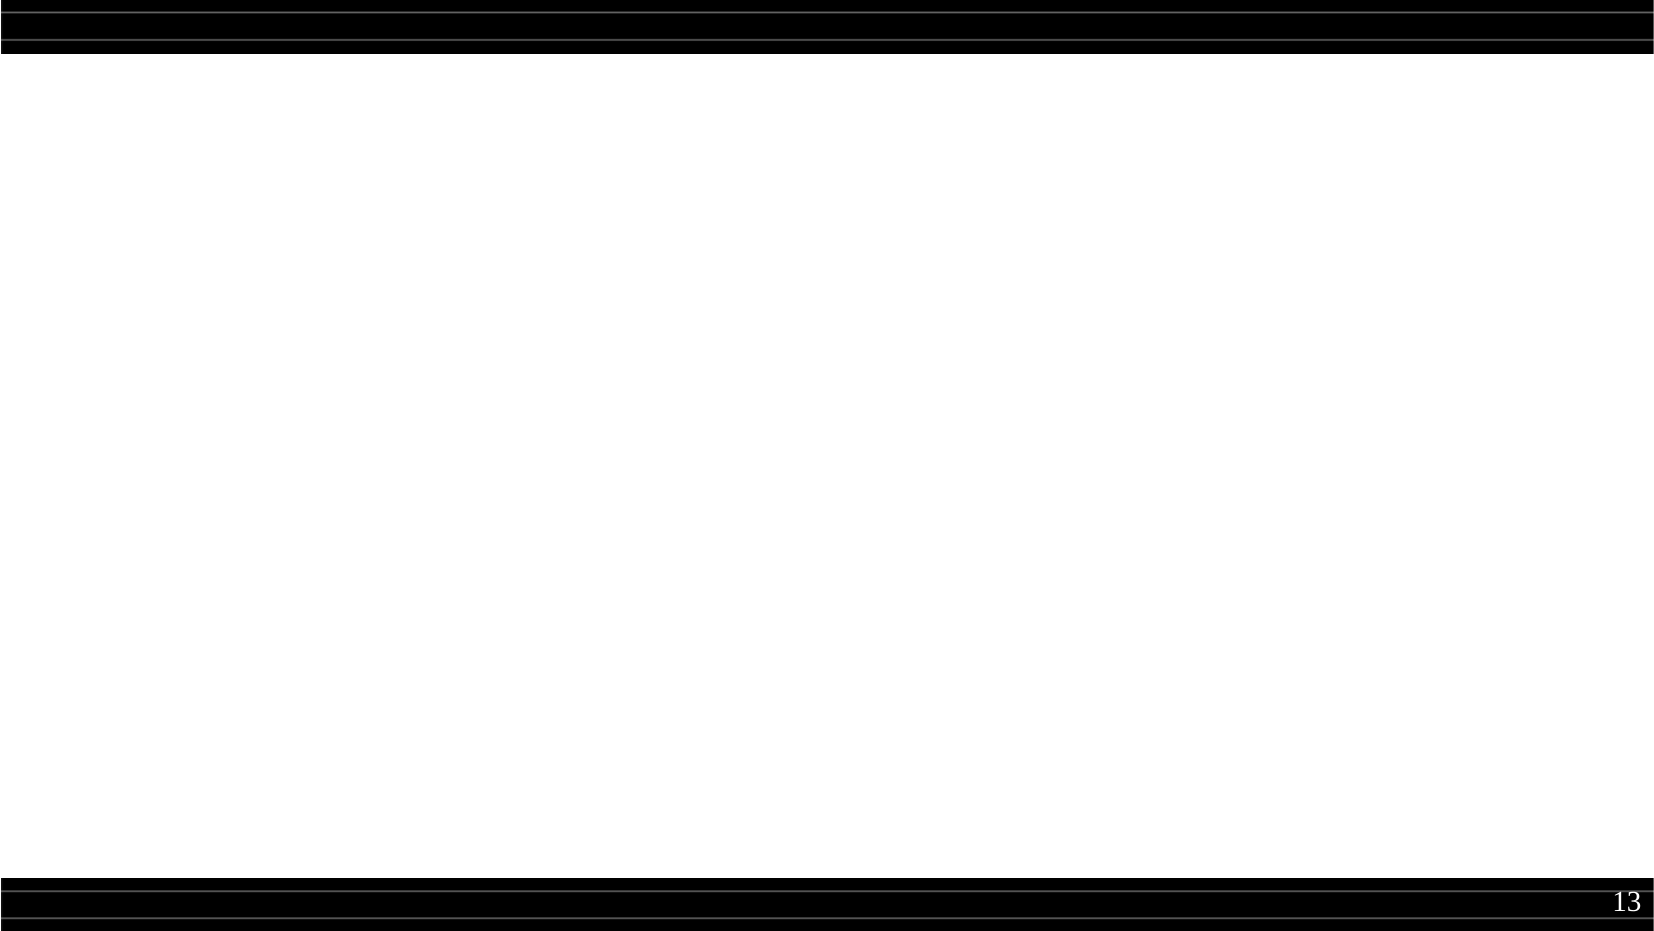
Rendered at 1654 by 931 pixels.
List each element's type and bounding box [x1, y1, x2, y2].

picture [1, 0, 1654, 54]
picture [1, 878, 1654, 931]
